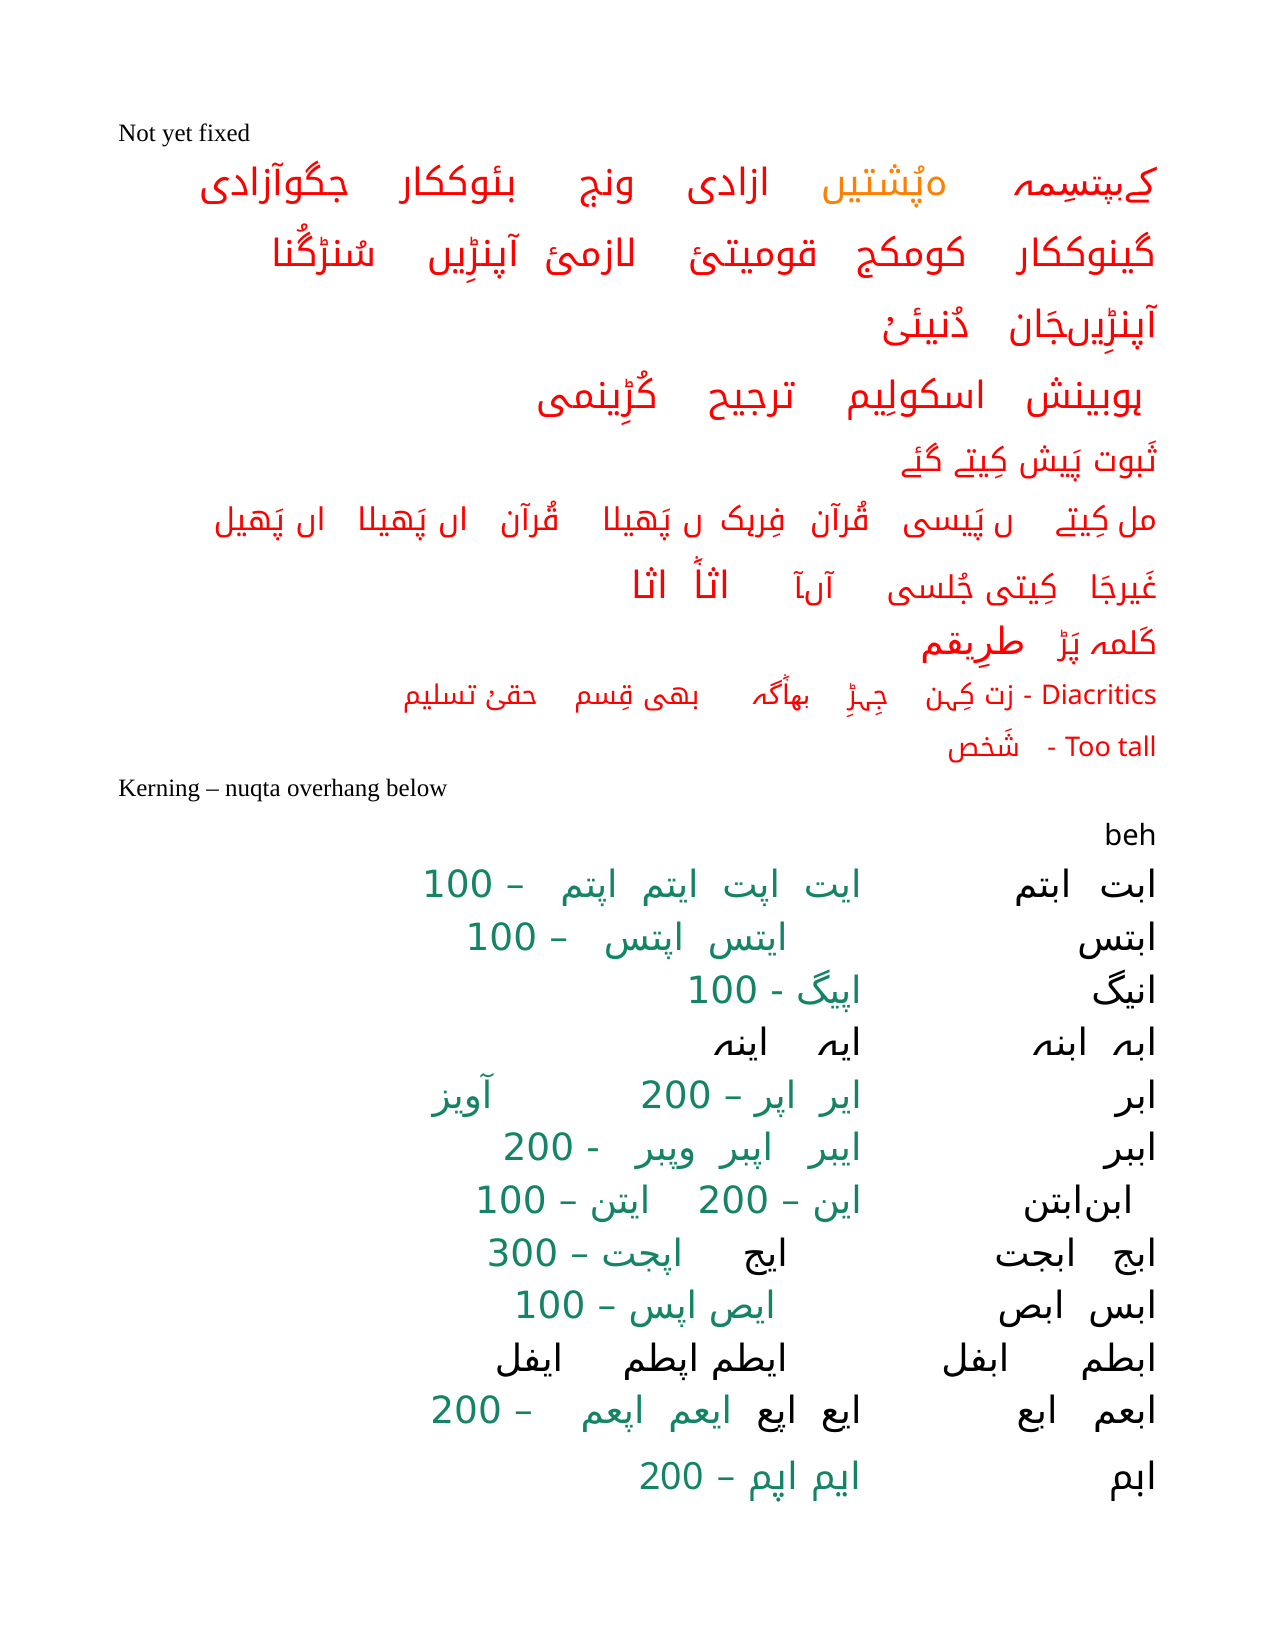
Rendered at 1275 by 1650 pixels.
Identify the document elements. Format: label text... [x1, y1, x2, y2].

text اببر ایبر اپبر وپبر - 200 [118, 1126, 1157, 1170]
text ثَبوت پَیش کِیتے گئے [118, 431, 1157, 491]
text ابعم ابع ایع اپع ایعم اپعم – 200 [118, 1389, 1157, 1433]
text ابم ایم اپم – 200 [118, 1442, 1157, 1513]
text ابتس ایتس اپتس – 100 [118, 916, 1157, 959]
text Diacritics - زت کِہن جِہڑِ بھاٞگہ بھی قِسم حقیࣿ تسلیم [118, 670, 1157, 721]
text ابہ ابنہ ایہ اینہ [118, 1021, 1157, 1064]
text ابطم ابفل ایطم اپطم ایفل [118, 1336, 1157, 1380]
text ابس ابص ایص اپس – 100 [118, 1284, 1157, 1327]
text ابر ایر اپر – 200 آویز [118, 1073, 1157, 1117]
text ابج ابجت ایج اپجت – 300 [118, 1231, 1157, 1275]
text کَلمہ پَڑ طرِیقم [118, 621, 1157, 670]
text Not yet fixed [118, 118, 1157, 147]
text انیگ اپیگ - 100 [118, 968, 1157, 1012]
text Kerning – nuqta overhang below [118, 773, 1157, 801]
text Too tall - شَخص [118, 721, 1157, 773]
text beh [118, 810, 1157, 854]
text ابن ابتن این – 200 ایتن – 100 [118, 1179, 1157, 1222]
text ابت ابتم ایت اپت ایتم اپتم – 100 [118, 863, 1157, 907]
text ہوبینش اسکولِیم ترجیح کُڑِینمی [118, 360, 1157, 431]
text مل کِیتے ں پَیسی قُرآن فِرہک ں پَھیلا قُرآن اں پَھیلا اں پَھیل غَیرجَا کِیتی جُلسی آںآ اثاٞ اثا [118, 491, 1157, 621]
text کےبپتسِمہ ہ‌پُشتیں ازادی ونڄ بئوککار جگوآزادی گینوککار کومکج قومیتئ لازمئ آپنڑِیں سُنڑگُنا آپنڑِیںجَان دُنیئیࣿ [118, 147, 1157, 360]
